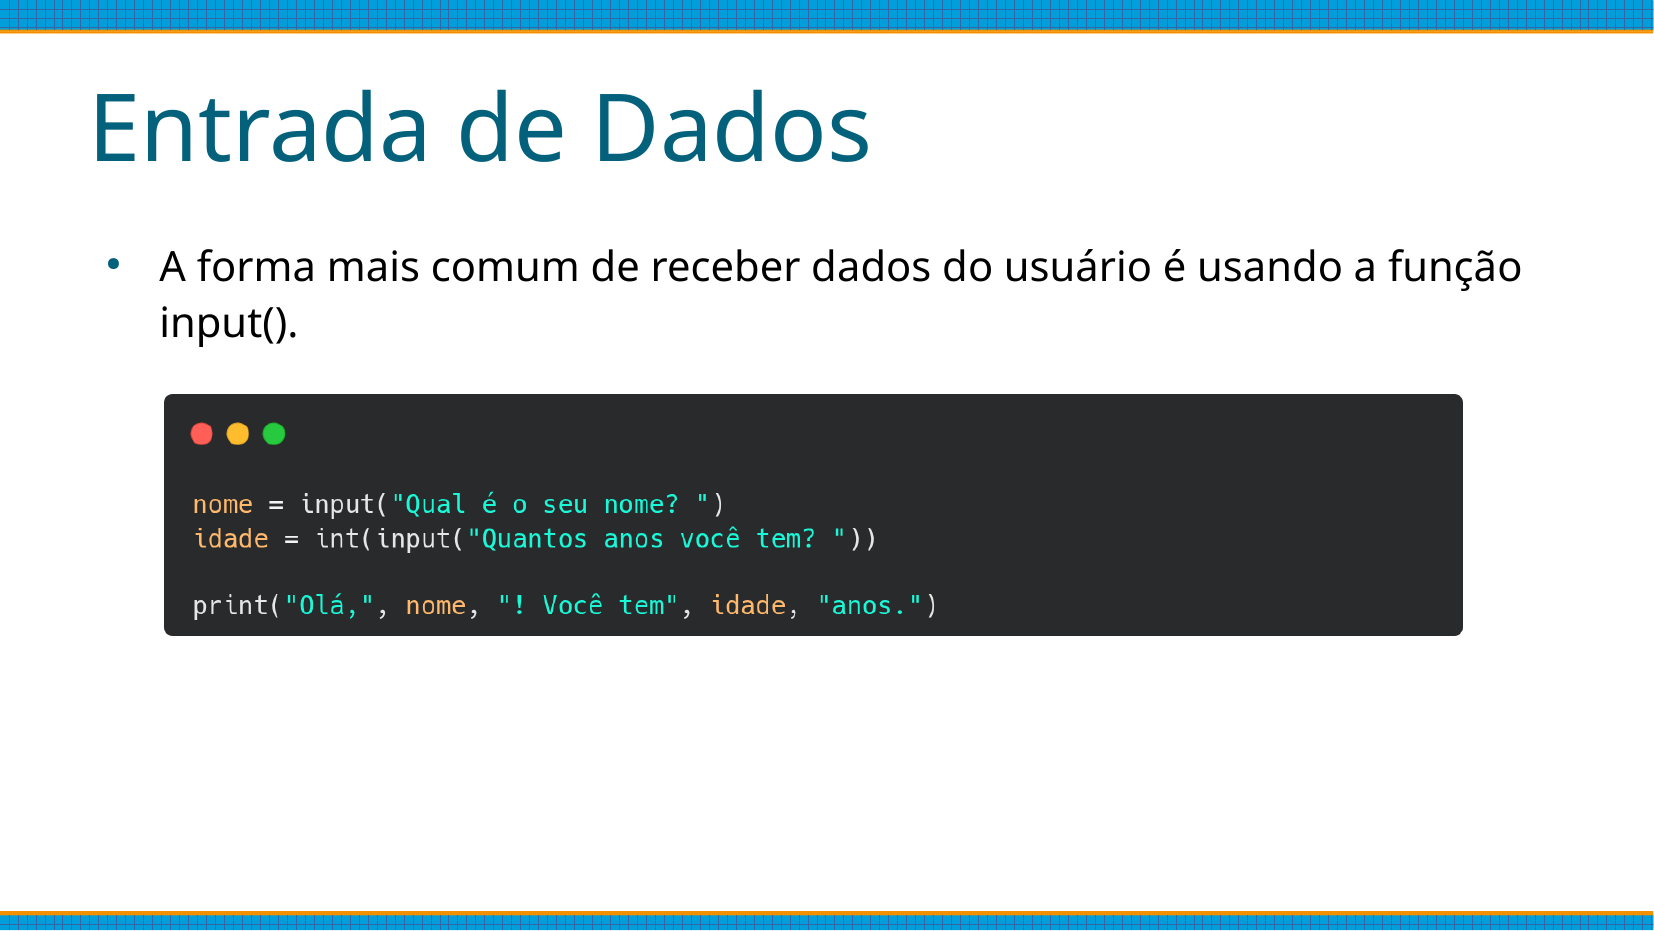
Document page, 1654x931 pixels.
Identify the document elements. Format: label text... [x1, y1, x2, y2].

list A forma mais comum de receber dados do usuário é usando a função input(). [88, 236, 1565, 901]
title Entrada de Dados [88, 44, 1565, 207]
picture [147, 379, 1479, 650]
